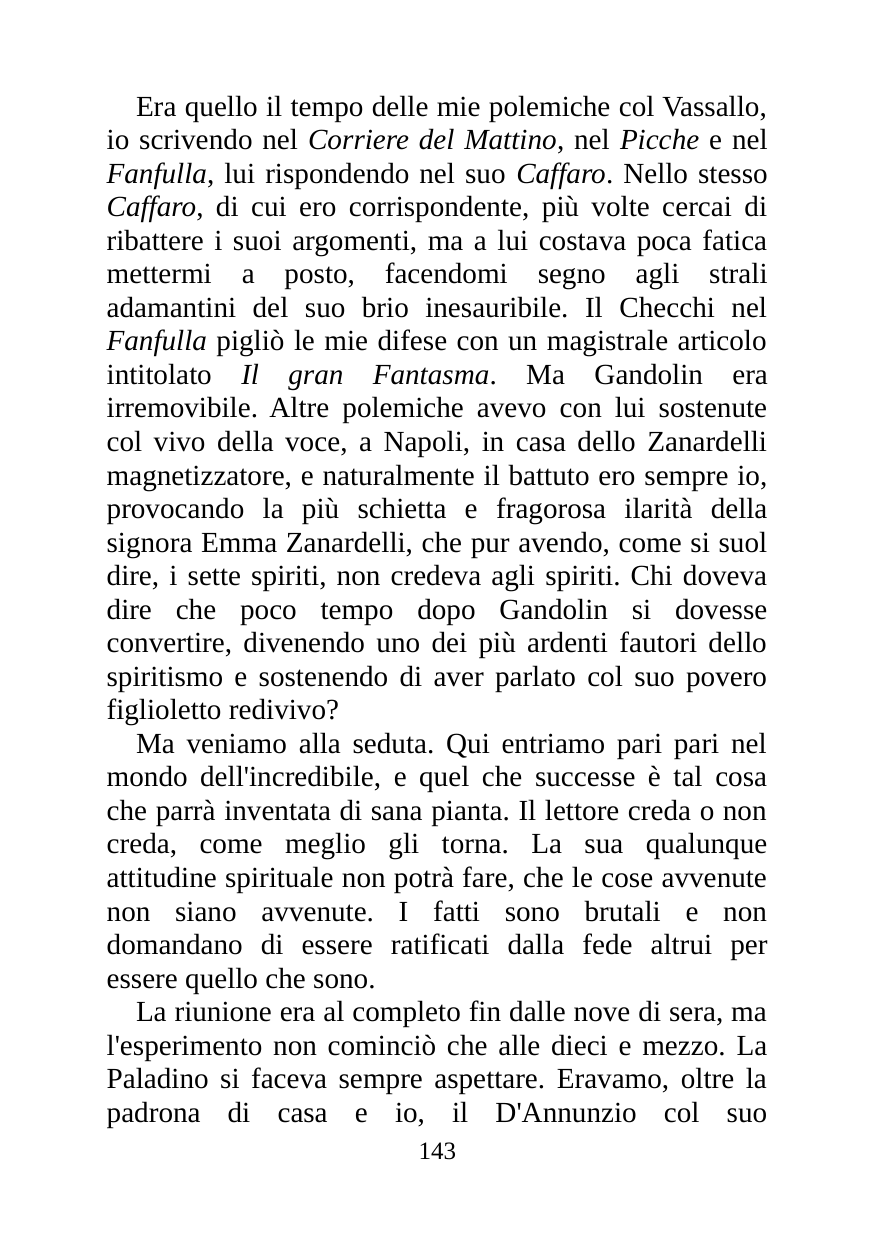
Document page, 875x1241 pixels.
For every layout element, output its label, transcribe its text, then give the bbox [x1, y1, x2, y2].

text Ma veniamo alla seduta. Qui entriamo pari pari nel mondo dell'incredibile, e quel che successe è tal cosa che parrà inventata di sana pianta. Il lettore creda o non creda, come meglio gli torna. La sua qualunque attitudine spirituale non potrà fare, che le cose avvenute non siano avvenute. I fatti sono brutali e non domandano di essere ratificati dalla fede altrui per essere quello che sono. [106, 726, 768, 994]
text La riunione era al completo fin dalle nove di sera, ma l'esperimento non cominciò che alle dieci e mezzo. La Paladino si faceva sempre aspettare. Eravamo, oltre la padrona di casa e io, il D'Annunzio col suo [106, 994, 768, 1128]
text Era quello il tempo delle mie polemiche col Vassallo, io scrivendo nel Corriere del Mattino, nel Picche e nel Fanfulla, lui rispondendo nel suo Caffaro. Nello stesso Caffaro, di cui ero corrispondente, più volte cercai di ribattere i suoi argomenti, ma a lui costava poca fatica mettermi a posto, facendomi segno agli strali adamantini del suo brio inesauribile. Il Checchi nel Fanfulla pigliò le mie difese con un magistrale articolo intitolato Il gran Fantasma. Ma Gandolin era irremovibile. Altre polemiche avevo con lui sostenute col vivo della voce, a Napoli, in casa dello Zanardelli magnetizzatore, e naturalmente il battuto ero sempre io, provocando la più schietta e fragorosa ilarità della signora Emma Zanardelli, che pur avendo, come si suol dire, i sette spiriti, non credeva agli spiriti. Chi doveva dire che poco tempo dopo Gandolin si dovesse convertire, divenendo uno dei più ardenti fautori dello spiritismo e sostenendo di aver parlato col suo povero figlioletto redivivo? [106, 89, 768, 726]
